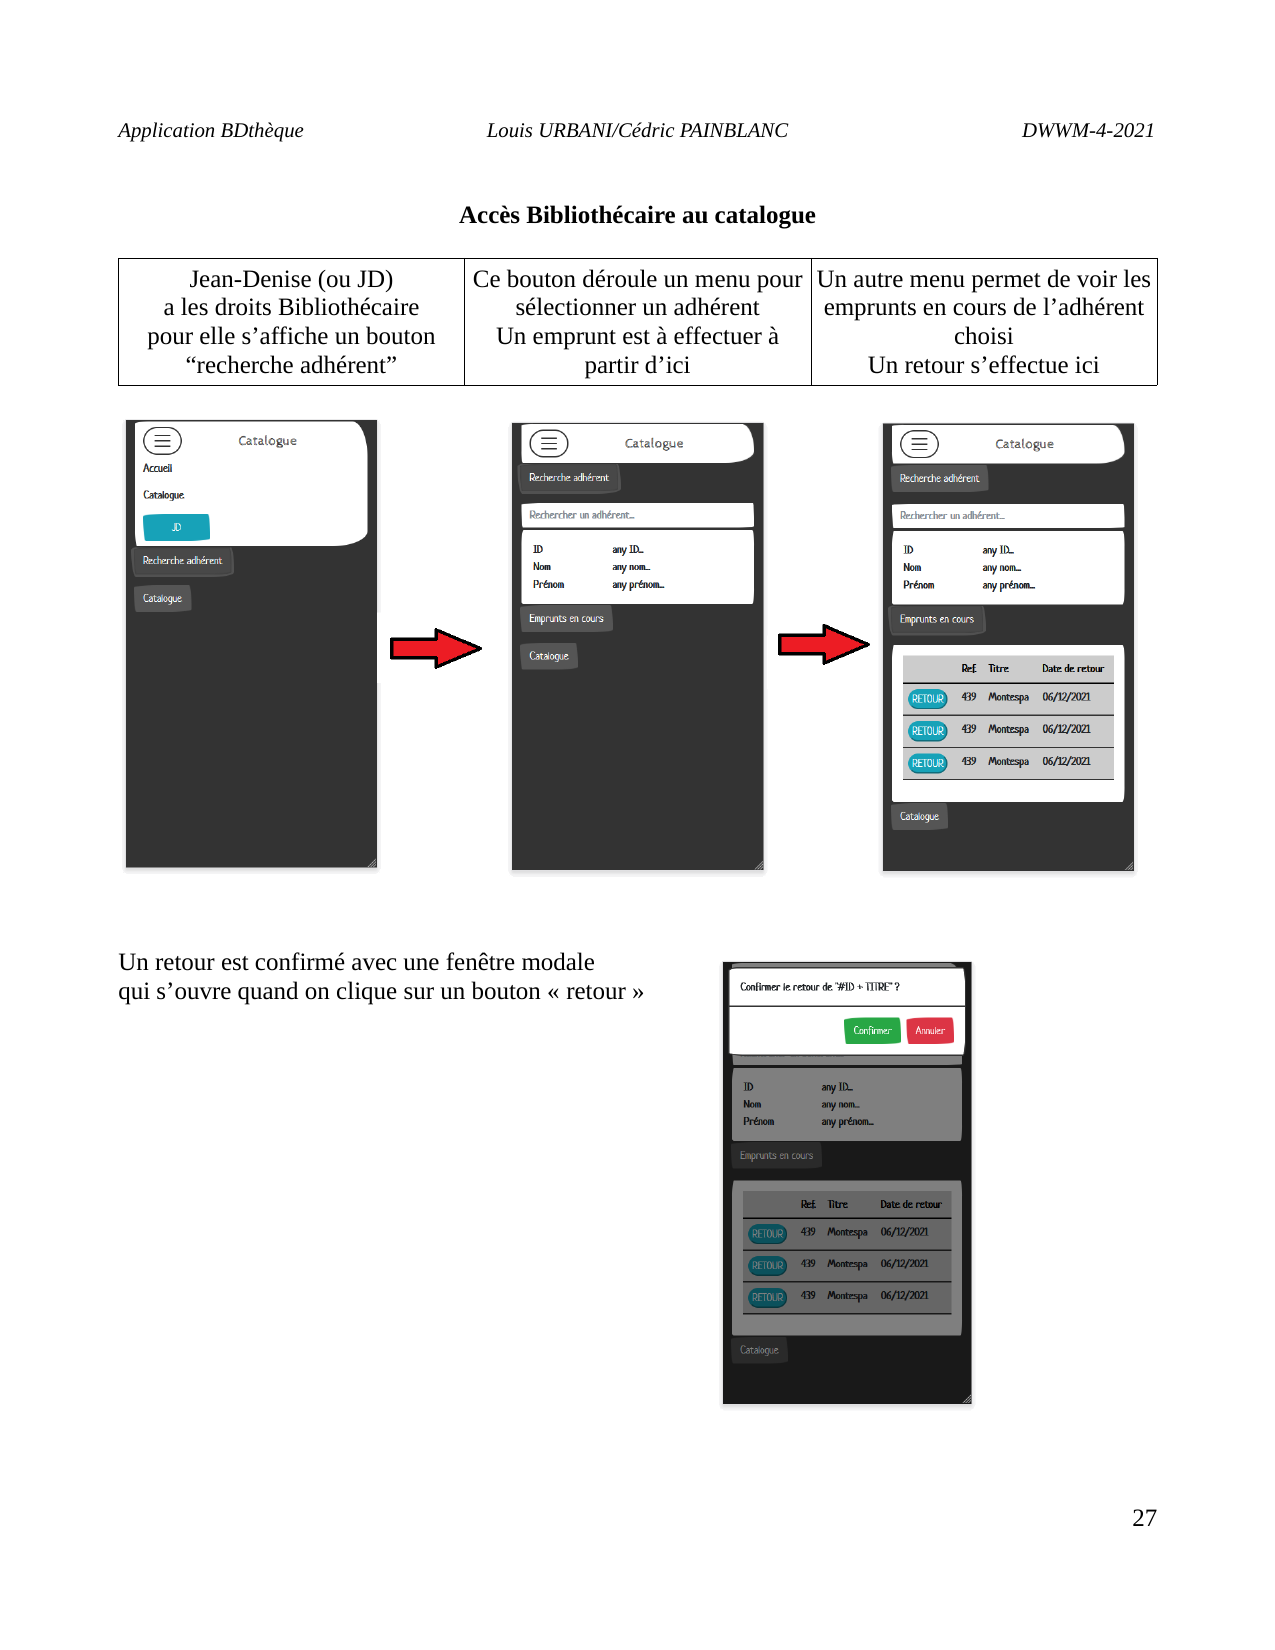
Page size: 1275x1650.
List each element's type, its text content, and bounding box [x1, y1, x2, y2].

text Un retour est confirmé avec une fenêtre modale [118, 947, 1157, 976]
picture [118, 413, 1157, 890]
table_header Ce bouton déroule un menu pour sélectionner un adhérent Un emprunt est à effectuer à partir d’ici [465, 259, 811, 384]
table_header Un autre menu permet de voir les emprunts en cours de l’adhérent choisi Un retour s’effectue ici [812, 259, 1157, 384]
table_header Jean-Denise (ou JD) a les droits Bibliothécaire pour elle s’affiche un bouton “recherche adhérent” [119, 259, 464, 384]
text qui s’ouvre quand on clique sur un bouton « retour » [118, 976, 706, 1004]
text [991, 976, 1157, 1004]
picture [706, 949, 991, 1422]
text Accès Bibliothécaire au catalogue [118, 200, 1157, 229]
